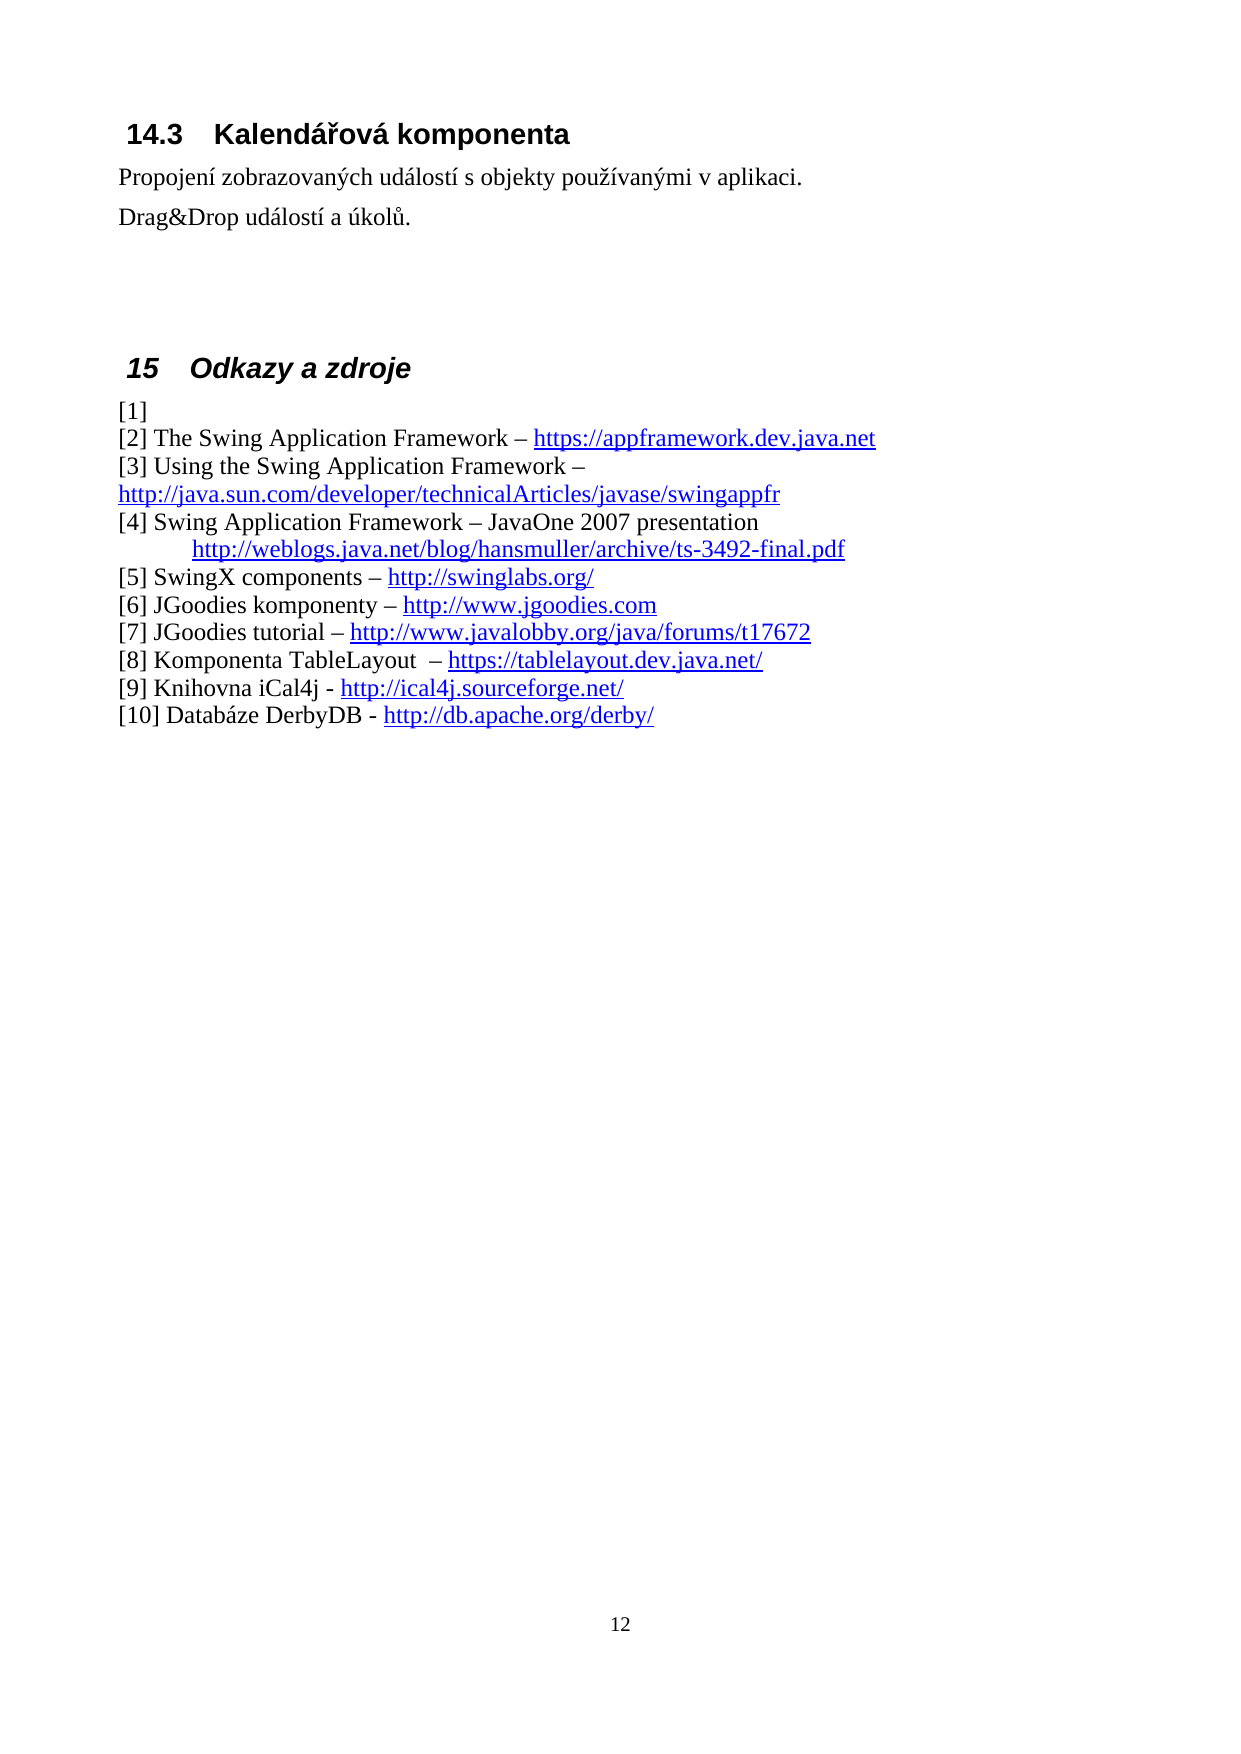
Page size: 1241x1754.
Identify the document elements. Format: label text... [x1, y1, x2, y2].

text Propojení zobrazovaných událostí s objekty používanými v aplikaci. [118, 163, 1122, 191]
text [7] JGoodies tutorial – http://www.javalobby.org/java/forums/t17672 [118, 618, 1122, 646]
text [8] Komponenta TableLayout – https://tablelayout.dev.java.net/ [118, 646, 1122, 674]
subtitle Kalendářová komponenta [118, 118, 1122, 151]
text [6] JGoodies komponenty – http://www.jgoodies.com [118, 591, 1122, 618]
text [9] Knihovna iCal4j - http://ical4j.sourceforge.net/ [118, 674, 1122, 702]
text [2] The Swing Application Framework – https://appframework.dev.java.net [118, 424, 1122, 452]
text [1] [118, 397, 1122, 424]
text http://weblogs.java.net/blog/hansmuller/archive/ts-3492-final.pdf [118, 535, 1122, 563]
text Drag&Drop událostí a úkolů. [118, 203, 1122, 231]
text [4] Swing Application Framework – JavaOne 2007 presentation [118, 508, 1122, 535]
text [10] Databáze DerbyDB - http://db.apache.org/derby/ [118, 702, 1122, 729]
subtitle Odkazy a zdroje [118, 352, 1122, 384]
text [3] Using the Swing Application Framework – http://java.sun.com/developer/technicalArticles/javase/swingappfr [118, 452, 1122, 508]
text [5] SwingX components – http://swinglabs.org/ [118, 563, 1122, 591]
